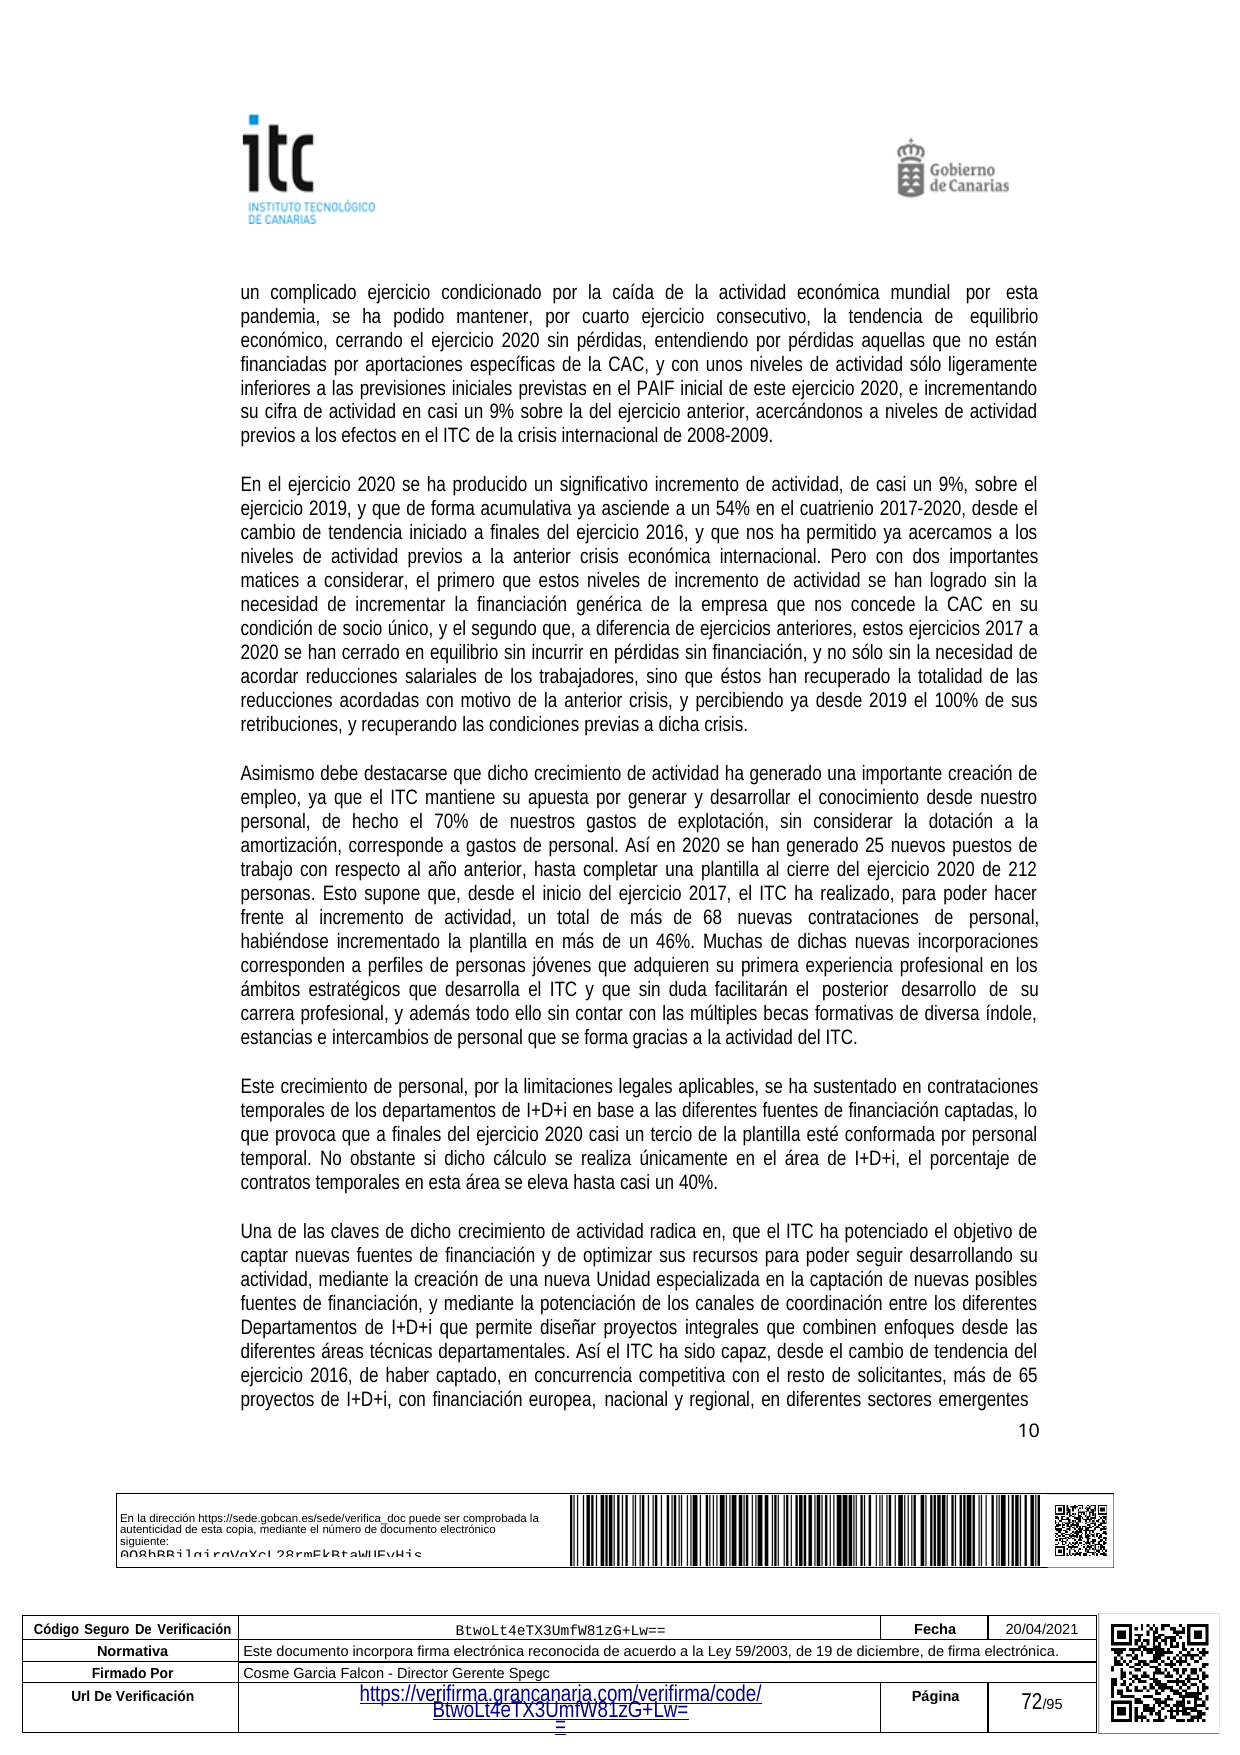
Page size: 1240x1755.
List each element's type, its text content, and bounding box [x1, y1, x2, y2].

text Asimismo debe destacarse que dicho crecimiento de actividad ha generado una importante creación de empleo, ya que el ITC mantiene su apuesta por generar y desarrollar el conocimiento desde nuestro personal, de hecho el 70% de nuestros gastos de explotación, sin considerar la dotación a la amortización, corresponde a gastos de personal. Así en 2020 se han generado 25 nuevos puestos de trabajo con respecto al año anterior, hasta completar una plantilla al cierre del ejercicio 2020 de 212 personas. Esto supone que, desde el inicio del ejercicio 2017, el ITC ha realizado, para poder hacer frente al incremento de actividad, un total de más de 68 nuevas contrataciones de personal, habiéndose incrementado la plantilla en más de un 46%. Muchas de dichas nuevas incorporaciones corresponden a perfiles de personas jóvenes que adquieren su primera experiencia profesional en los ámbitos estratégicos que desarrolla el ITC y que sin duda facilitarán el posterior desarrollo de su carrera profesional, y además todo ello sin contar con las múltiples becas formativas de diversa índole, estancias e intercambios de personal que se forma gracias a la actividad del ITC. [240, 761, 1039, 1049]
text 10 [10, 1418, 1039, 1443]
text En el ejercicio 2020 se ha producido un significativo incremento de actividad, de casi un 9%, sobre el ejercicio 2019, y que de forma acumulativa ya asciende a un 54% en el cuatrienio 2017-2020, desde el cambio de tendencia iniciado a finales del ejercicio 2016, y que nos ha permitido ya acercamos a los niveles de actividad previos a la anterior crisis económica internacional. Pero con dos importantes matices a considerar, el primero que estos niveles de incremento de actividad se han logrado sin la necesidad de incrementar la financiación genérica de la empresa que nos concede la CAC en su condición de socio único, y el segundo que, a diferencia de ejercicios anteriores, estos ejercicios 2017 a 2020 se han cerrado en equilibrio sin incurrir en pérdidas sin financiación, y no sólo sin la necesidad de acordar reducciones salariales de los trabajadores, sino que éstos han recuperado la totalidad de las reducciones acordadas con motivo de la anterior crisis, y percibiendo ya desde 2019 el 100% de sus retribuciones, y recuperando las condiciones previas a dicha crisis. [240, 472, 1039, 736]
text un complicado ejercicio condicionado por la caída de la actividad económica mundial por esta pandemia, se ha podido mantener, por cuarto ejercicio consecutivo, la tendencia de equilibrio económico, cerrando el ejercicio 2020 sin pérdidas, entendiendo por pérdidas aquellas que no están financiadas por aportaciones específicas de la CAC, y con unos niveles de actividad sólo ligeramente inferiores a las previsiones iniciales previstas en el PAIF inicial de este ejercicio 2020, e incrementando su cifra de actividad en casi un 9% sobre la del ejercicio anterior, acercándonos a niveles de actividad previos a los efectos en el ITC de la crisis internacional de 2008-2009. [240, 280, 1039, 447]
text Este crecimiento de personal, por la limitaciones legales aplicables, se ha sustentado en contrataciones temporales de los departamentos de I+D+i en base a las diferentes fuentes de financiación captadas, lo que provoca que a finales del ejercicio 2020 casi un tercio de la plantilla esté conformada por personal temporal. No obstante si dicho cálculo se realiza únicamente en el área de I+D+i, el porcentaje de contratos temporales en esta área se eleva hasta casi un 40%. [240, 1074, 1039, 1194]
text Una de las claves de dicho crecimiento de actividad radica en, que el ITC ha potenciado el objetivo de captar nuevas fuentes de financiación y de optimizar sus recursos para poder seguir desarrollando su actividad, mediante la creación de una nueva Unidad especializada en la captación de nuevas posibles fuentes de financiación, y mediante la potenciación de los canales de coordinación entre los diferentes Departamentos de I+D+i que permite diseñar proyectos integrales que combinen enfoques desde las diferentes áreas técnicas departamentales. Así el ITC ha sido capaz, desde el cambio de tendencia del ejercicio 2016, de haber captado, en concurrencia competitiva con el resto de solicitantes, más de 65 proyectos de I+D+i, con financiación europea, nacional y regional, en diferentes sectores emergentes [240, 1219, 1039, 1411]
